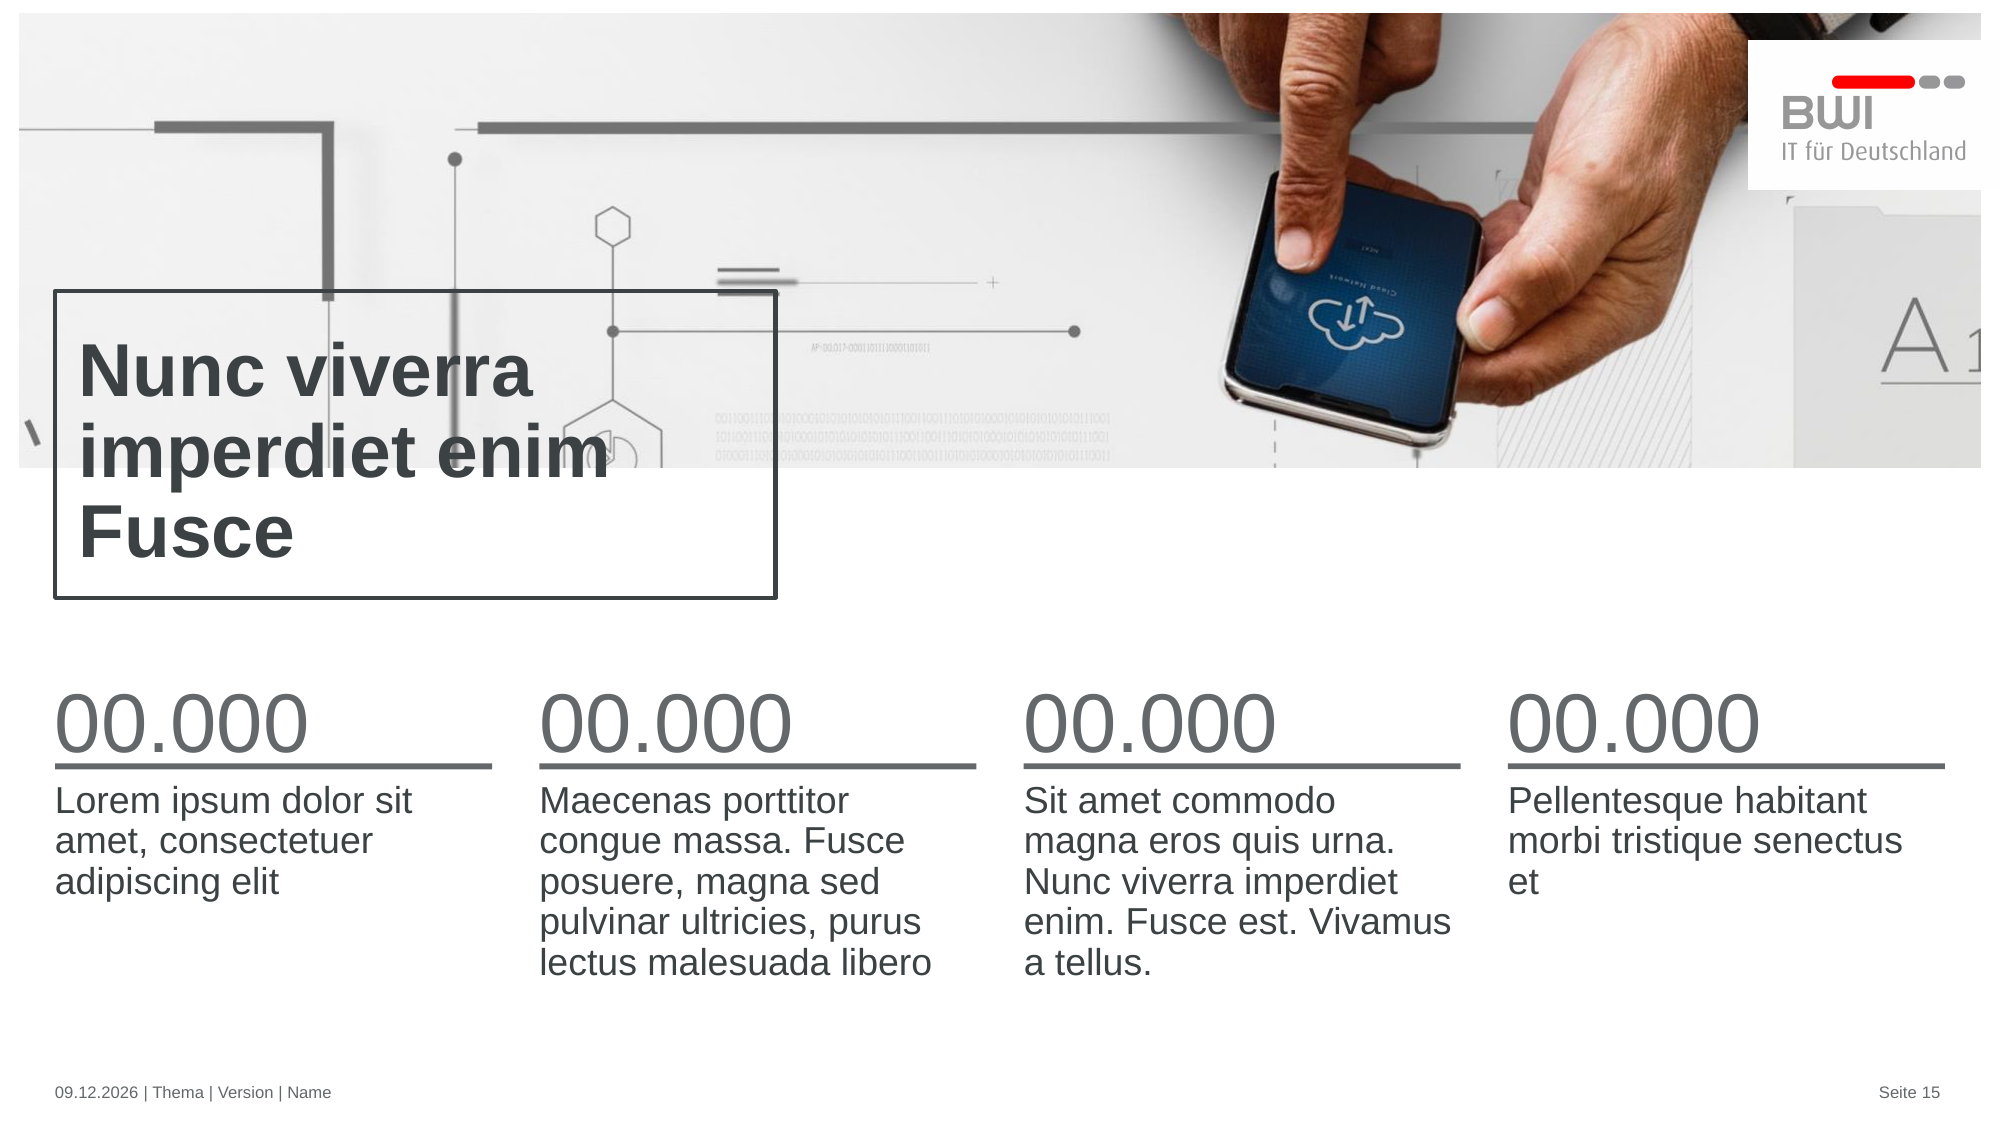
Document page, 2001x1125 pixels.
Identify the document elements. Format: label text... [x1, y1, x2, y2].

list 00.000 [1507, 680, 1945, 763]
list 24/7 [1023, 763, 1461, 770]
picture [19, 13, 2000, 468]
list 00.000 [55, 680, 493, 763]
list 100 [539, 763, 977, 770]
list SC-Standorte in Deutschland [55, 763, 493, 770]
title Nunc viverra imperdiet enim Fusce [55, 290, 776, 598]
list Maecenas porttitor congue massa. Fusce posuere, magna sed pulvinar ultricies, purus lectus malesuada libero [539, 781, 977, 906]
list Sit amet commodo magna eros quis urna. Nunc viverra imperdiet enim. Fusce est. Vivamus a tellus. [1023, 780, 1461, 905]
list Lorem ipsum dolor sit amet, consectetuer adipiscing elit [55, 781, 493, 906]
list Pellentesque habitant morbi tristique senectus et [1507, 780, 1945, 905]
list 00.000 [1023, 680, 1461, 763]
list 12,000 [1507, 763, 1945, 770]
list 00.000 [539, 680, 977, 763]
slide_number Seite <number> [1820, 1079, 1945, 1104]
